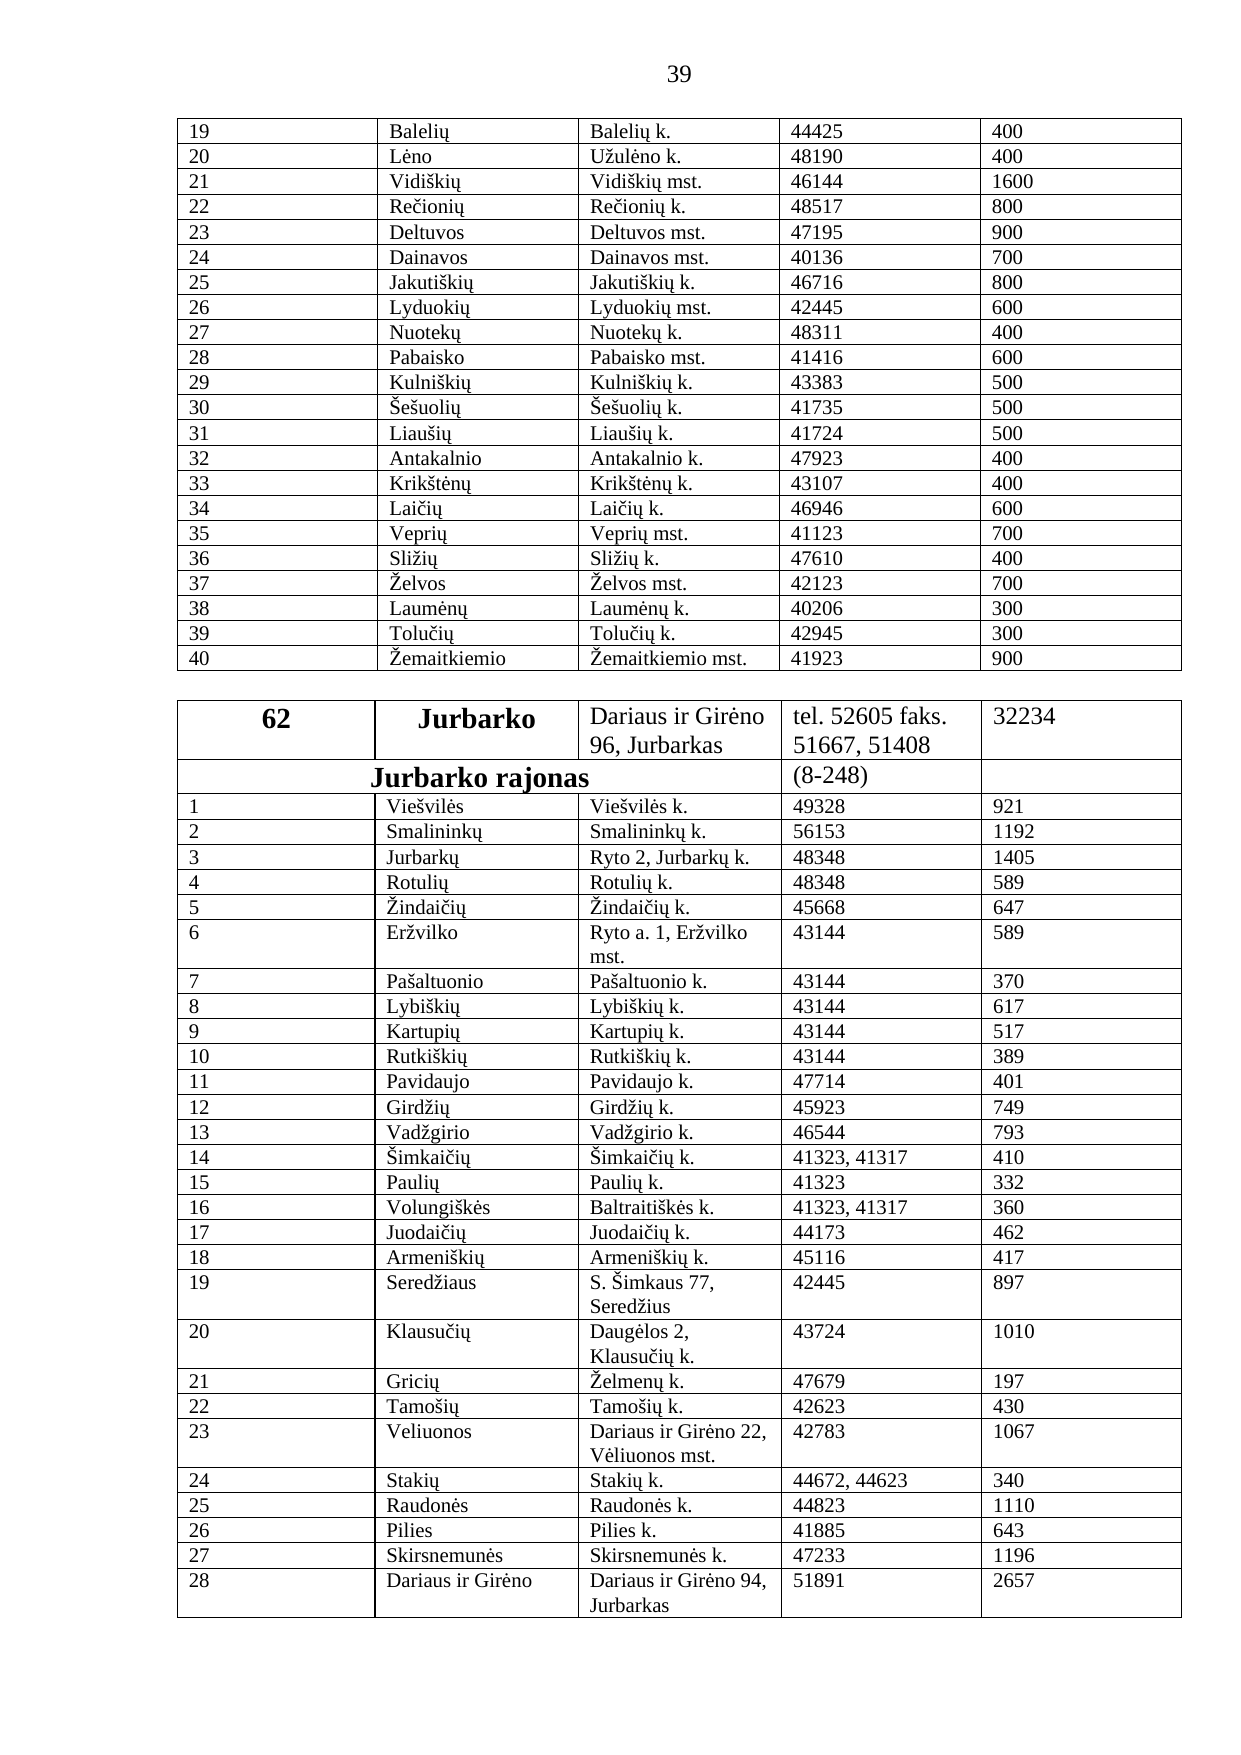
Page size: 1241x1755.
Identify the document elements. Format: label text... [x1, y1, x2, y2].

table_cell Tamošių [376, 1394, 578, 1418]
table_cell Krikštėnų k. [579, 471, 779, 495]
table_cell 340 [982, 1468, 1181, 1492]
table_cell Liaušių [378, 420, 578, 444]
table_cell Užulėno k. [579, 144, 779, 168]
table_cell 47679 [782, 1369, 981, 1393]
table_cell 9 [178, 1019, 374, 1043]
table_cell Ryto a. 1, Eržvilko mst. [579, 920, 781, 968]
table_cell 27 [178, 320, 377, 344]
table_cell 617 [982, 994, 1181, 1018]
table_cell Pavidaujo [376, 1070, 578, 1093]
table_cell Rotulių [376, 870, 578, 894]
table_cell 48348 [782, 845, 981, 869]
table_header Dariaus ir Girėno 96, Jurbarkas [579, 701, 781, 759]
table_cell 800 [981, 195, 1181, 218]
table_cell Lybiškių [376, 994, 578, 1018]
table_cell 35 [178, 521, 377, 545]
table_cell 25 [178, 1493, 374, 1517]
table_cell 430 [982, 1394, 1181, 1418]
table_cell Žindaičių [376, 895, 578, 919]
table_cell 22 [178, 1394, 374, 1418]
table_cell 400 [981, 546, 1181, 570]
table_cell 20 [178, 144, 377, 168]
table_cell Eržvilko [376, 920, 578, 968]
table_cell 589 [982, 870, 1181, 894]
table_cell 1010 [982, 1320, 1181, 1368]
table_cell Veprių [378, 521, 578, 545]
table_cell Nuotekų k. [579, 320, 779, 344]
table_cell 24 [178, 1468, 374, 1492]
table_cell 462 [982, 1220, 1181, 1244]
table_cell 34 [178, 496, 377, 520]
table_cell 41123 [780, 521, 980, 545]
table_cell 13 [178, 1120, 374, 1144]
table_cell Dainavos [378, 245, 578, 269]
table_cell 41416 [780, 345, 980, 369]
table_cell 3 [178, 845, 374, 869]
table_cell 360 [982, 1195, 1181, 1219]
table_cell 46716 [780, 270, 980, 294]
table_cell Juodaičių k. [579, 1220, 781, 1244]
table_cell Vidiškių [378, 169, 578, 193]
table_cell Jakutiškių [378, 270, 578, 294]
table_cell Lyduokių [378, 295, 578, 319]
table_cell Antakalnio k. [579, 446, 779, 469]
table_cell 42945 [780, 621, 980, 645]
table_cell Tolučių k. [579, 621, 779, 645]
table_cell Stakių k. [579, 1468, 781, 1492]
table_cell 921 [982, 794, 1181, 818]
table_cell 47923 [780, 446, 980, 469]
table_cell 370 [982, 969, 1181, 993]
table_cell Seredžiaus [376, 1270, 578, 1318]
table_cell 31 [178, 420, 377, 444]
table_cell 28 [178, 1569, 374, 1617]
table_cell Laumėnų k. [579, 596, 779, 620]
table_cell Gricių [376, 1369, 578, 1393]
table_cell 600 [981, 345, 1181, 369]
table_cell 300 [981, 621, 1181, 645]
table_cell 26 [178, 1518, 374, 1542]
table_cell Šimkaičių [376, 1145, 578, 1169]
table_cell Antakalnio [378, 446, 578, 469]
table_cell Rotulių k. [579, 870, 781, 894]
table_cell Želmenų k. [579, 1369, 781, 1393]
table_cell 197 [982, 1369, 1181, 1393]
table_cell Dariaus ir Girėno 94, Jurbarkas [579, 1569, 781, 1617]
table_cell Želvos mst. [579, 571, 779, 595]
table_cell Lybiškių k. [579, 994, 781, 1018]
table_cell 27 [178, 1543, 374, 1567]
table_cell 43724 [782, 1320, 981, 1368]
table_cell 43107 [780, 471, 980, 495]
table_cell 42123 [780, 571, 980, 595]
table_cell 48311 [780, 320, 980, 344]
table_cell 41885 [782, 1518, 981, 1542]
table_cell 19 [178, 1270, 374, 1318]
table_cell Balelių k. [579, 119, 779, 143]
table_cell 20 [178, 1320, 374, 1368]
table_cell Pašaltuonio k. [579, 969, 781, 993]
table_cell Šešuolių k. [579, 395, 779, 419]
table_cell 401 [982, 1070, 1181, 1093]
table_cell 40 [178, 646, 377, 670]
table_cell Šimkaičių k. [579, 1145, 781, 1169]
table_cell Pabaisko [378, 345, 578, 369]
table_cell Žindaičių k. [579, 895, 781, 919]
table_cell 19 [178, 119, 377, 143]
table_cell 300 [981, 596, 1181, 620]
table_cell 46544 [782, 1120, 981, 1144]
table_cell Skirsnemunės k. [579, 1543, 781, 1567]
table_cell Lyduokių mst. [579, 295, 779, 319]
table_cell Viešvilės k. [579, 794, 781, 818]
table_cell Veliuonos [376, 1419, 578, 1467]
table_cell [982, 760, 1181, 793]
table_cell Deltuvos [378, 220, 578, 244]
table_cell 14 [178, 1145, 374, 1169]
table_cell Dariaus ir Girėno [376, 1569, 578, 1617]
table_cell 49328 [782, 794, 981, 818]
table_cell Dainavos mst. [579, 245, 779, 269]
table_cell 600 [981, 295, 1181, 319]
table_cell Pavidaujo k. [579, 1070, 781, 1093]
table_cell 40206 [780, 596, 980, 620]
table_cell 6 [178, 920, 374, 968]
table_cell Dariaus ir Girėno 22, Vėliuonos mst. [579, 1419, 781, 1467]
table_cell 1110 [982, 1493, 1181, 1517]
table_cell 517 [982, 1019, 1181, 1043]
table_cell 21 [178, 169, 377, 193]
table_cell Armeniškių [376, 1245, 578, 1269]
table_cell Rutkiškių k. [579, 1044, 781, 1068]
table_cell Juodaičių [376, 1220, 578, 1244]
table_cell Rutkiškių [376, 1044, 578, 1068]
table_cell Pabaisko mst. [579, 345, 779, 369]
table_cell 47195 [780, 220, 980, 244]
table_cell 47610 [780, 546, 980, 570]
table_cell Šešuolių [378, 395, 578, 419]
table_cell Rečionių k. [579, 195, 779, 218]
table_cell 643 [982, 1518, 1181, 1542]
table_cell 37 [178, 571, 377, 595]
table_cell 24 [178, 245, 377, 269]
table_cell 749 [982, 1095, 1181, 1119]
table_cell Girdžių k. [579, 1095, 781, 1119]
table_cell 1067 [982, 1419, 1181, 1467]
table_cell Raudonės k. [579, 1493, 781, 1517]
table_cell 43144 [782, 1044, 981, 1068]
table_cell 10 [178, 1044, 374, 1068]
table_cell Daugėlos 2, Klausučių k. [579, 1320, 781, 1368]
table_cell Deltuvos mst. [579, 220, 779, 244]
table_cell Vidiškių mst. [579, 169, 779, 193]
table_cell 56153 [782, 820, 981, 843]
table_cell Sližių k. [579, 546, 779, 570]
table_cell 5 [178, 895, 374, 919]
table_cell Pilies [376, 1518, 578, 1542]
table_cell 43144 [782, 920, 981, 968]
table_cell Rečionių [378, 195, 578, 218]
table_cell 700 [981, 245, 1181, 269]
table_cell Jurbarkų [376, 845, 578, 869]
table_cell 42445 [780, 295, 980, 319]
table_cell Laičių k. [579, 496, 779, 520]
table_cell 28 [178, 345, 377, 369]
table_cell 647 [982, 895, 1181, 919]
table_cell 417 [982, 1245, 1181, 1269]
table_cell 44425 [780, 119, 980, 143]
table_cell 47714 [782, 1070, 981, 1093]
table_cell Raudonės [376, 1493, 578, 1517]
table_cell 23 [178, 220, 377, 244]
table_cell 500 [981, 370, 1181, 394]
table_cell 1405 [982, 845, 1181, 869]
table_cell 39 [178, 621, 377, 645]
table_cell Pilies k. [579, 1518, 781, 1542]
table_cell Paulių [376, 1170, 578, 1194]
table_cell Žemaitkiemio [378, 646, 578, 670]
table_cell 1192 [982, 820, 1181, 843]
table_cell Skirsnemunės [376, 1543, 578, 1567]
table_cell 389 [982, 1044, 1181, 1068]
table_cell 8 [178, 994, 374, 1018]
table_cell 43144 [782, 994, 981, 1018]
table_cell 17 [178, 1220, 374, 1244]
table_cell Sližių [378, 546, 578, 570]
table_cell 800 [981, 270, 1181, 294]
table_cell Smalininkų k. [579, 820, 781, 843]
table_cell 38 [178, 596, 377, 620]
table_cell 44672, 44623 [782, 1468, 981, 1492]
table_cell 16 [178, 1195, 374, 1219]
table_cell Stakių [376, 1468, 578, 1492]
table_cell 600 [981, 496, 1181, 520]
table_cell Krikštėnų [378, 471, 578, 495]
table_cell Jakutiškių k. [579, 270, 779, 294]
table_cell 43144 [782, 969, 981, 993]
table_cell 700 [981, 521, 1181, 545]
table_cell Baltraitiškės k. [579, 1195, 781, 1219]
table_cell 25 [178, 270, 377, 294]
table_header 32234 [982, 701, 1181, 759]
table_cell Paulių k. [579, 1170, 781, 1194]
table_cell 48517 [780, 195, 980, 218]
table_cell Pašaltuonio [376, 969, 578, 993]
table_cell Vadžgirio [376, 1120, 578, 1144]
table_cell 41323 [782, 1170, 981, 1194]
table_cell 32 [178, 446, 377, 469]
table_cell 44823 [782, 1493, 981, 1517]
table_header tel. 52605 faks. 51667, 51408 [782, 701, 981, 759]
table_cell 40136 [780, 245, 980, 269]
table_cell Viešvilės [376, 794, 578, 818]
table_cell Ryto 2, Jurbarkų k. [579, 845, 781, 869]
table_cell 48190 [780, 144, 980, 168]
table_cell 26 [178, 295, 377, 319]
table_header Jurbarko [376, 701, 578, 759]
table_cell 410 [982, 1145, 1181, 1169]
table_cell 41323, 41317 [782, 1145, 981, 1169]
table_cell 42445 [782, 1270, 981, 1318]
table_cell 46144 [780, 169, 980, 193]
table_cell 41323, 41317 [782, 1195, 981, 1219]
table_cell Armeniškių k. [579, 1245, 781, 1269]
table_cell Jurbarko rajonas [178, 760, 781, 793]
table_cell 21 [178, 1369, 374, 1393]
table_cell Balelių [378, 119, 578, 143]
table_cell 51891 [782, 1569, 981, 1617]
table_cell 18 [178, 1245, 374, 1269]
table_cell Vadžgirio k. [579, 1120, 781, 1144]
table_cell Laičių [378, 496, 578, 520]
table_cell 400 [981, 119, 1181, 143]
table_cell Veprių mst. [579, 521, 779, 545]
table_cell 45116 [782, 1245, 981, 1269]
table_cell 22 [178, 195, 377, 218]
table_cell 900 [981, 220, 1181, 244]
table_cell Kartupių [376, 1019, 578, 1043]
table_cell 400 [981, 446, 1181, 469]
table_cell 42783 [782, 1419, 981, 1467]
table_cell 2657 [982, 1569, 1181, 1617]
table_cell Kulniškių [378, 370, 578, 394]
table_cell 400 [981, 471, 1181, 495]
table_cell Tamošių k. [579, 1394, 781, 1418]
table_cell 47233 [782, 1543, 981, 1567]
table_cell 900 [981, 646, 1181, 670]
table_cell Girdžių [376, 1095, 578, 1119]
table_cell 1 [178, 794, 374, 818]
table_cell 44173 [782, 1220, 981, 1244]
table_cell Kartupių k. [579, 1019, 781, 1043]
table_cell 15 [178, 1170, 374, 1194]
table_cell Lėno [378, 144, 578, 168]
table_cell 43144 [782, 1019, 981, 1043]
table_cell Klausučių [376, 1320, 578, 1368]
table_cell 1600 [981, 169, 1181, 193]
table_cell 41735 [780, 395, 980, 419]
table_cell 33 [178, 471, 377, 495]
table_cell 46946 [780, 496, 980, 520]
table_cell 41923 [780, 646, 980, 670]
table_cell 700 [981, 571, 1181, 595]
table_cell 41724 [780, 420, 980, 444]
table_cell Laumėnų [378, 596, 578, 620]
table_cell 11 [178, 1070, 374, 1093]
table_cell S. Šimkaus 77, Seredžius [579, 1270, 781, 1318]
table_cell Nuotekų [378, 320, 578, 344]
table_cell 897 [982, 1270, 1181, 1318]
table_cell Kulniškių k. [579, 370, 779, 394]
table_cell Tolučių [378, 621, 578, 645]
table_cell 45923 [782, 1095, 981, 1119]
table_cell 500 [981, 395, 1181, 419]
table_cell 500 [981, 420, 1181, 444]
table_cell 23 [178, 1419, 374, 1467]
table_cell (8-248) [782, 760, 981, 793]
table_cell Smalininkų [376, 820, 578, 843]
table_cell 30 [178, 395, 377, 419]
table_cell 45668 [782, 895, 981, 919]
table_cell Želvos [378, 571, 578, 595]
table_cell 12 [178, 1095, 374, 1119]
table_header 62 [178, 701, 374, 759]
table_cell 7 [178, 969, 374, 993]
table_cell 332 [982, 1170, 1181, 1194]
table_cell 29 [178, 370, 377, 394]
table_cell 400 [981, 144, 1181, 168]
table_cell 4 [178, 870, 374, 894]
table_cell 36 [178, 546, 377, 570]
table_cell 42623 [782, 1394, 981, 1418]
table_cell 2 [178, 820, 374, 843]
table_cell 589 [982, 920, 1181, 968]
table_cell 1196 [982, 1543, 1181, 1567]
table_cell Žemaitkiemio mst. [579, 646, 779, 670]
table_cell 400 [981, 320, 1181, 344]
table_cell Liaušių k. [579, 420, 779, 444]
table_cell Volungiškės [376, 1195, 578, 1219]
table_cell 793 [982, 1120, 1181, 1144]
table_cell 43383 [780, 370, 980, 394]
table_cell 48348 [782, 870, 981, 894]
